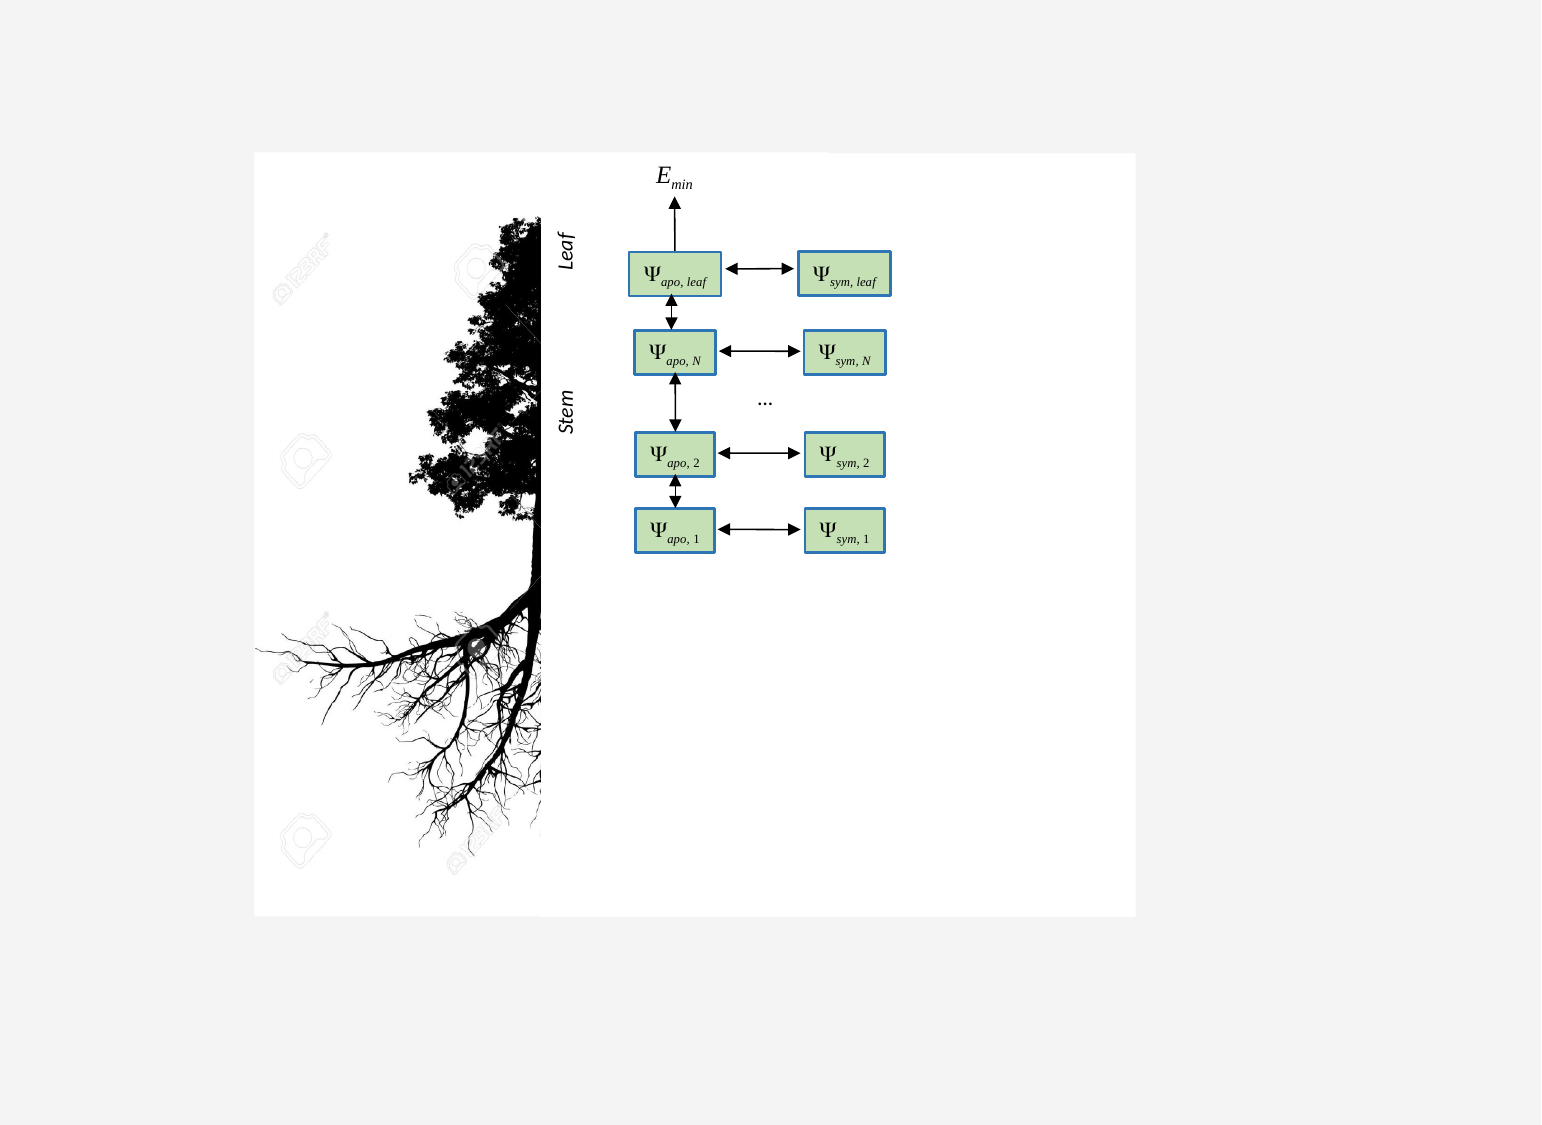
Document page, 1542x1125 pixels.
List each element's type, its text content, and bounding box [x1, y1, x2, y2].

text_box Emin [641, 150, 708, 200]
text_box Stem [543, 372, 585, 452]
text_box apo, N [634, 330, 716, 375]
text_box sym, N [803, 330, 886, 375]
text_box sym, leaf [798, 251, 891, 296]
text_box sym, 2 [804, 432, 885, 477]
text_box apo, 2 [635, 432, 715, 477]
text_box Leaf [543, 193, 585, 311]
text_box apo, 1 [635, 508, 715, 553]
text_box apo, leaf [629, 251, 721, 296]
text_box sym, 1 [804, 508, 885, 553]
text_box [254, 152, 1136, 918]
text_box … [743, 376, 784, 417]
picture [255, 216, 541, 889]
